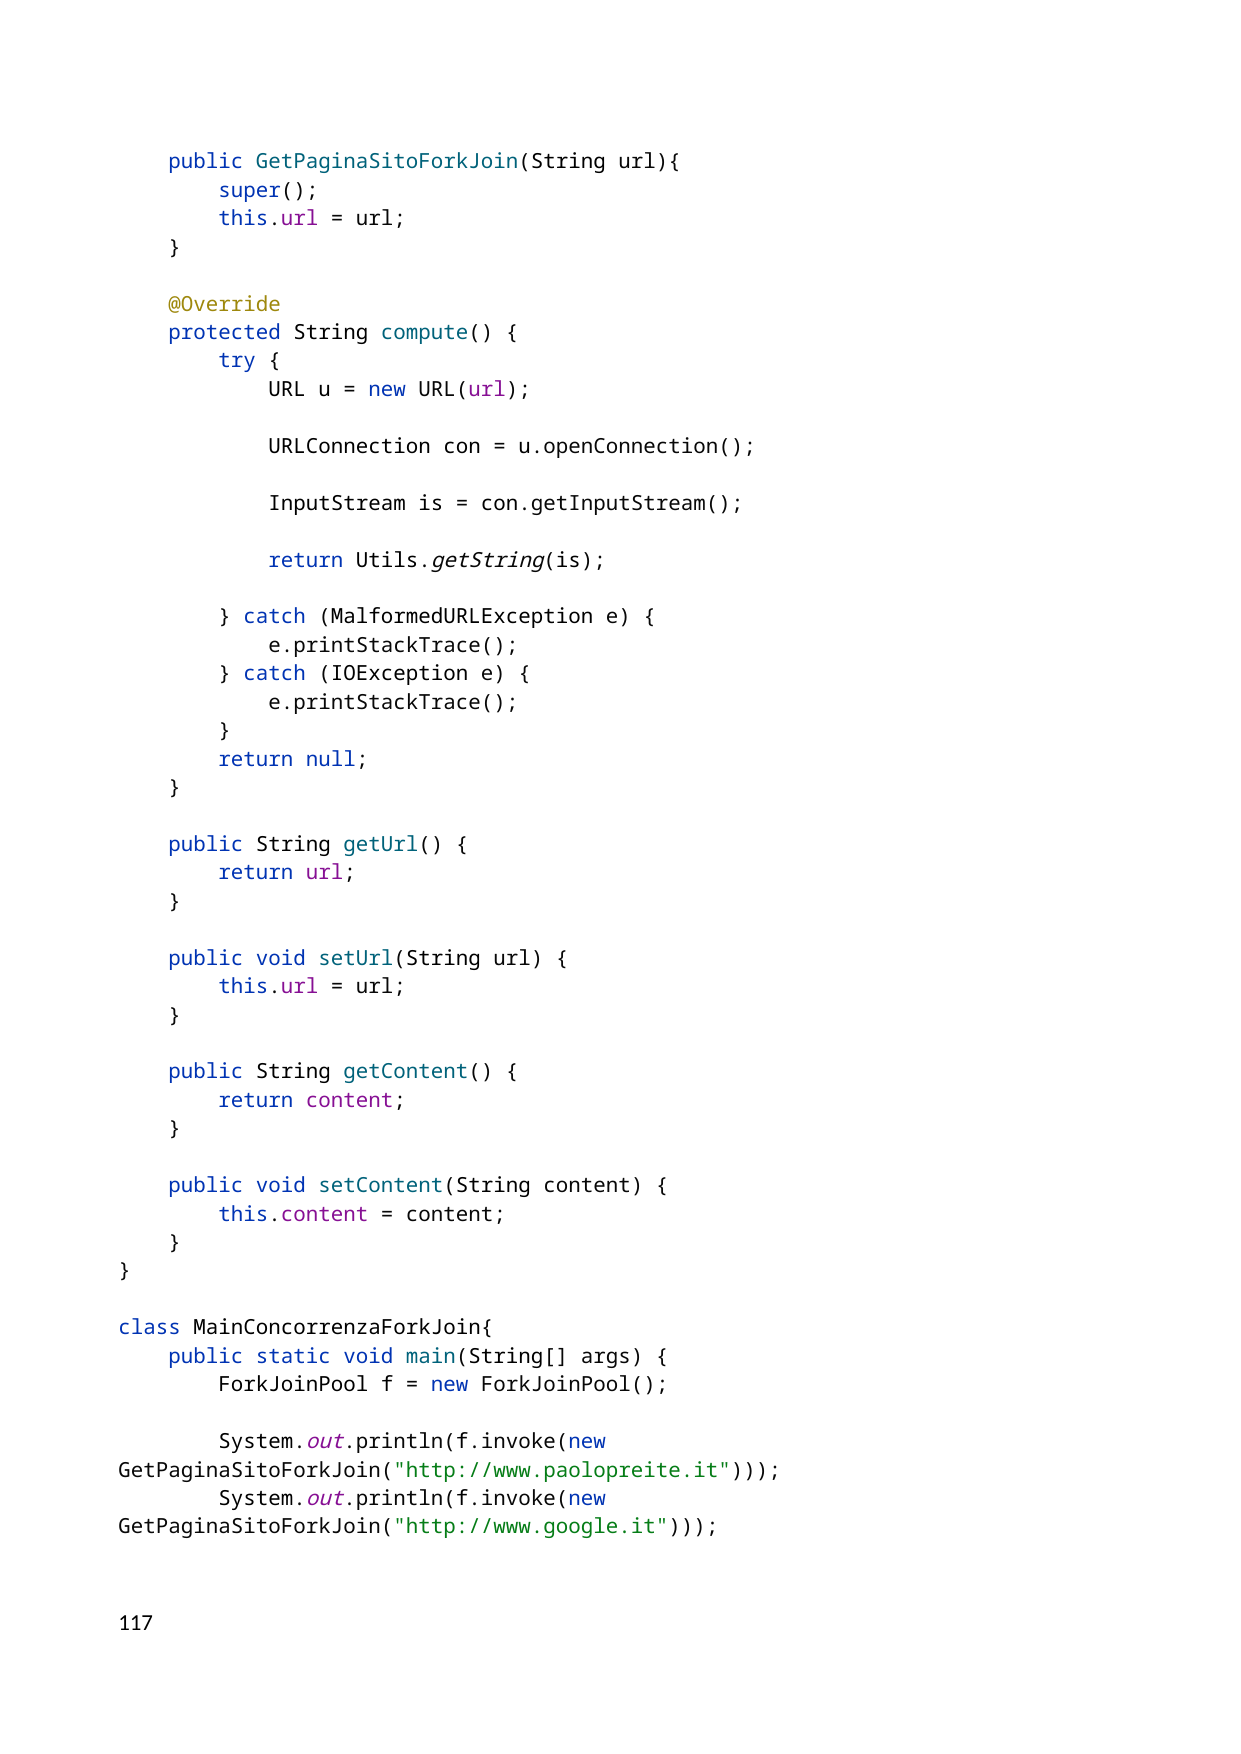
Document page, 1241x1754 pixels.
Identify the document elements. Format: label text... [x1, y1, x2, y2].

text public GetPaginaSitoForkJoin(String url){ super(); this.url = url; } @Override protected String compute() { try { URL u = new URL(url); URLConnection con = u.openConnection(); InputStream is = con.getInputStream(); return Utils.getString(is); } catch (MalformedURLException e) { e.printStackTrace(); } catch (IOException e) { e.printStackTrace(); } return null; } public String getUrl() { return url; } public void setUrl(String url) { this.url = url; } public String getContent() { return content; } public void setContent(String content) { this.content = content; } } class MainConcorrenzaForkJoin{ public static void main(String[] args) { ForkJoinPool f = new ForkJoinPool(); System.out.println(f.invoke(new GetPaginaSitoForkJoin("http://www.paolopreite.it"))); System.out.println(f.invoke(new GetPaginaSitoForkJoin("http://www.google.it"))); [118, 118, 1122, 1568]
